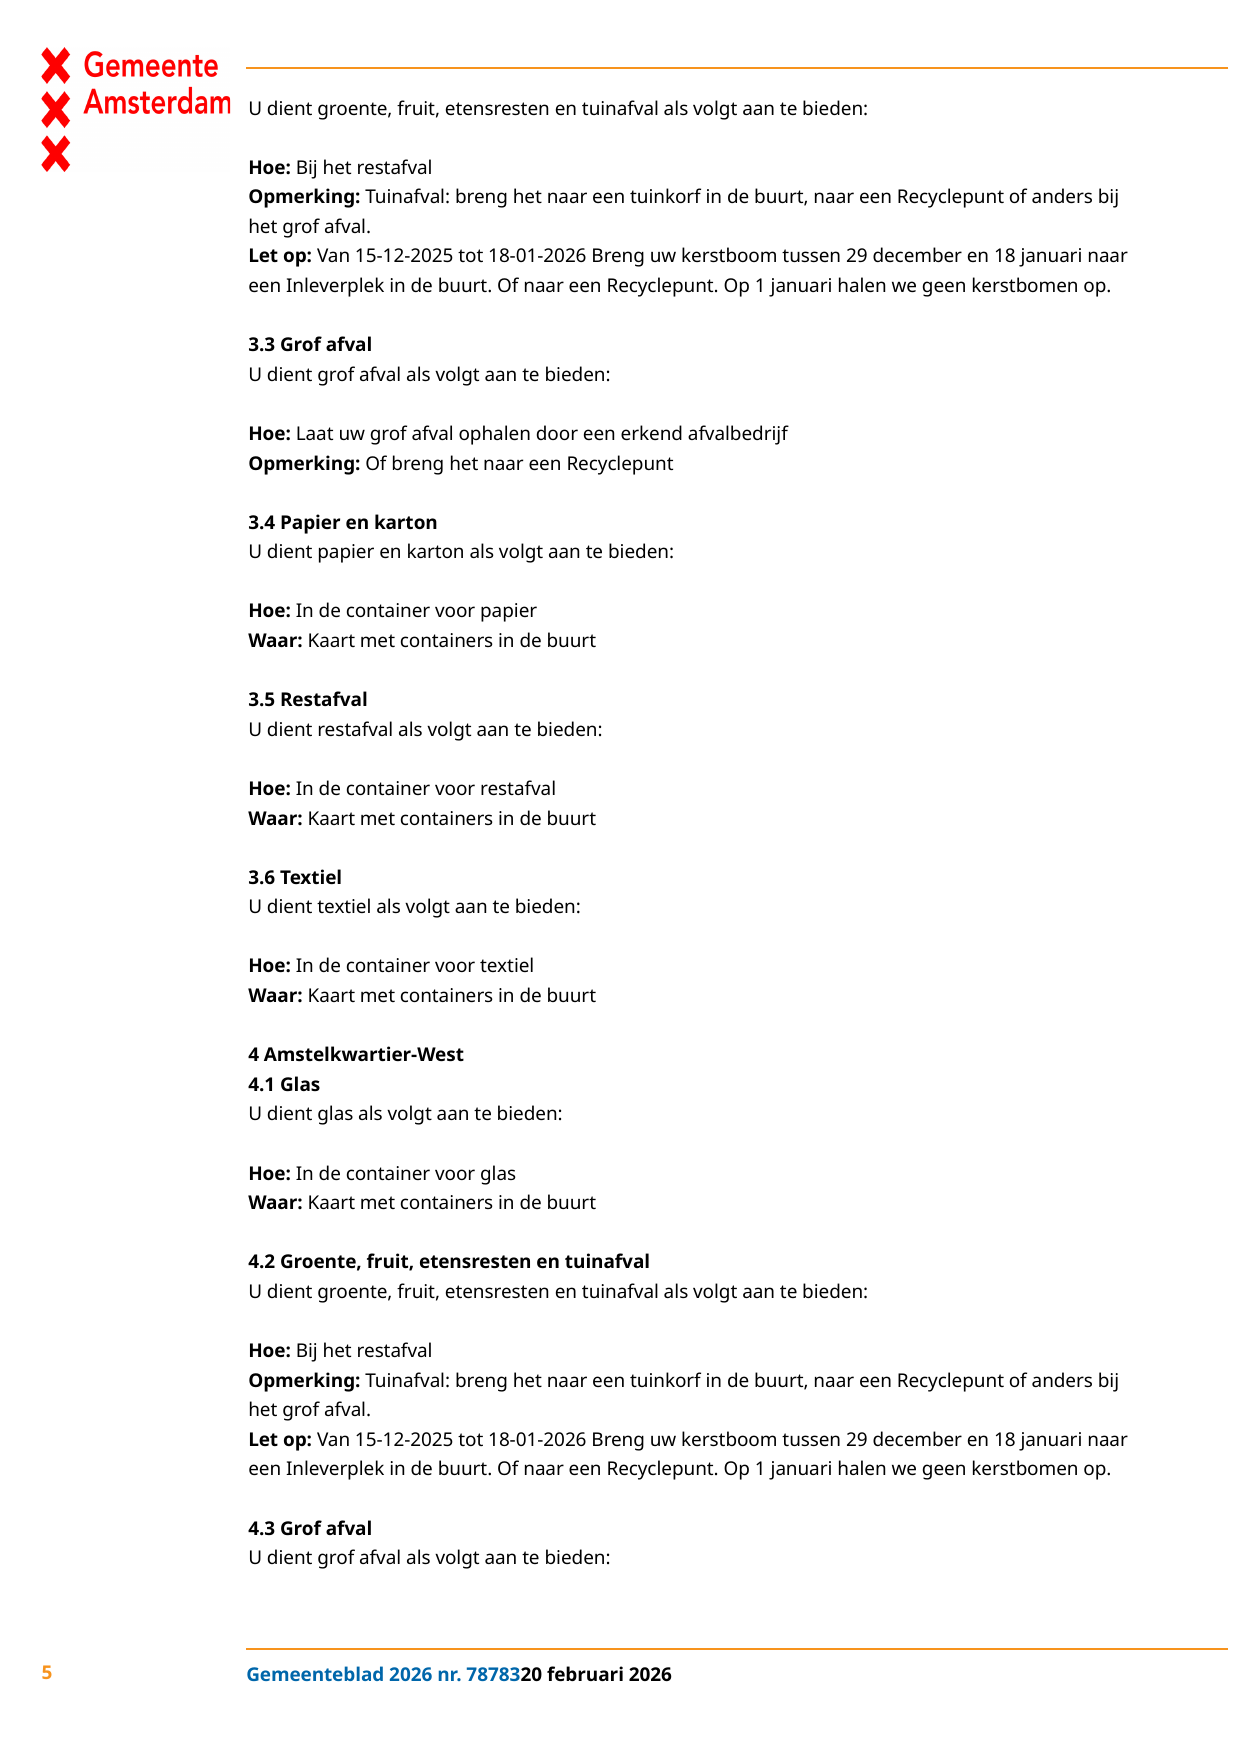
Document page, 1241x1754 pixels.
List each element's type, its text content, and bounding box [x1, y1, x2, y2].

text Hoe: In de container voor glas [248, 1160, 1152, 1186]
text Hoe: In de container voor papier [248, 598, 1152, 623]
text 3.3 Grof afval [248, 331, 1152, 357]
text 4.3 Grof afval [248, 1515, 1152, 1541]
text Waar: Kaart met containers in de buurt [248, 627, 1152, 653]
text U dient restafval als volgt aan te bieden: [248, 716, 1152, 742]
text 3.6 Textiel [248, 864, 1152, 890]
text U dient glas als volgt aan te bieden: [248, 1101, 1152, 1126]
text U dient grof afval als volgt aan te bieden: [248, 361, 1152, 387]
text U dient groente, fruit, etensresten en tuinafval als volgt aan te bieden: [248, 95, 1152, 121]
text Hoe: In de container voor restafval [248, 775, 1152, 801]
text 4.2 Groente, fruit, etensresten en tuinafval [248, 1248, 1152, 1274]
text U dient textiel als volgt aan te bieden: [248, 893, 1152, 919]
text U dient papier en karton als volgt aan te bieden: [248, 538, 1152, 564]
text 3.4 Papier en karton [248, 509, 1152, 535]
text U dient groente, fruit, etensresten en tuinafval als volgt aan te bieden: [248, 1278, 1152, 1304]
text Hoe: In de container voor textiel [248, 953, 1152, 978]
text Opmerking: Of breng het naar een Recyclepunt [248, 450, 1152, 476]
text Hoe: Bij het restafval [248, 154, 1152, 180]
text Opmerking: Tuinafval: breng het naar een tuinkorf in de buurt, naar een Recyclepunt of anders bij het grof afval. [248, 183, 1152, 239]
text Opmerking: Tuinafval: breng het naar een tuinkorf in de buurt, naar een Recyclepunt of anders bij het grof afval. [248, 1367, 1152, 1422]
text Waar: Kaart met containers in de buurt [248, 1189, 1152, 1215]
text Let op: Van 15-12-2025 tot 18-01-2026 Breng uw kerstboom tussen 29 december en 18 januari naar een Inleverplek in de buurt. Of naar een Recyclepunt. Op 1 januari halen we geen kerstbomen op. [248, 243, 1152, 298]
text 3.5 Restafval [248, 686, 1152, 712]
text U dient grof afval als volgt aan te bieden: [248, 1544, 1152, 1570]
text Waar: Kaart met containers in de buurt [248, 982, 1152, 1008]
text 4.1 Glas [248, 1071, 1152, 1097]
text Let op: Van 15-12-2025 tot 18-01-2026 Breng uw kerstboom tussen 29 december en 18 januari naar een Inleverplek in de buurt. Of naar een Recyclepunt. Op 1 januari halen we geen kerstbomen op. [248, 1426, 1152, 1481]
text Hoe: Bij het restafval [248, 1337, 1152, 1363]
picture [41, 47, 231, 172]
text Hoe: Laat uw grof afval ophalen door een erkend afvalbedrijf [248, 420, 1152, 446]
text Waar: Kaart met containers in de buurt [248, 805, 1152, 831]
text 4 Amstelkwartier-West [248, 1041, 1152, 1067]
